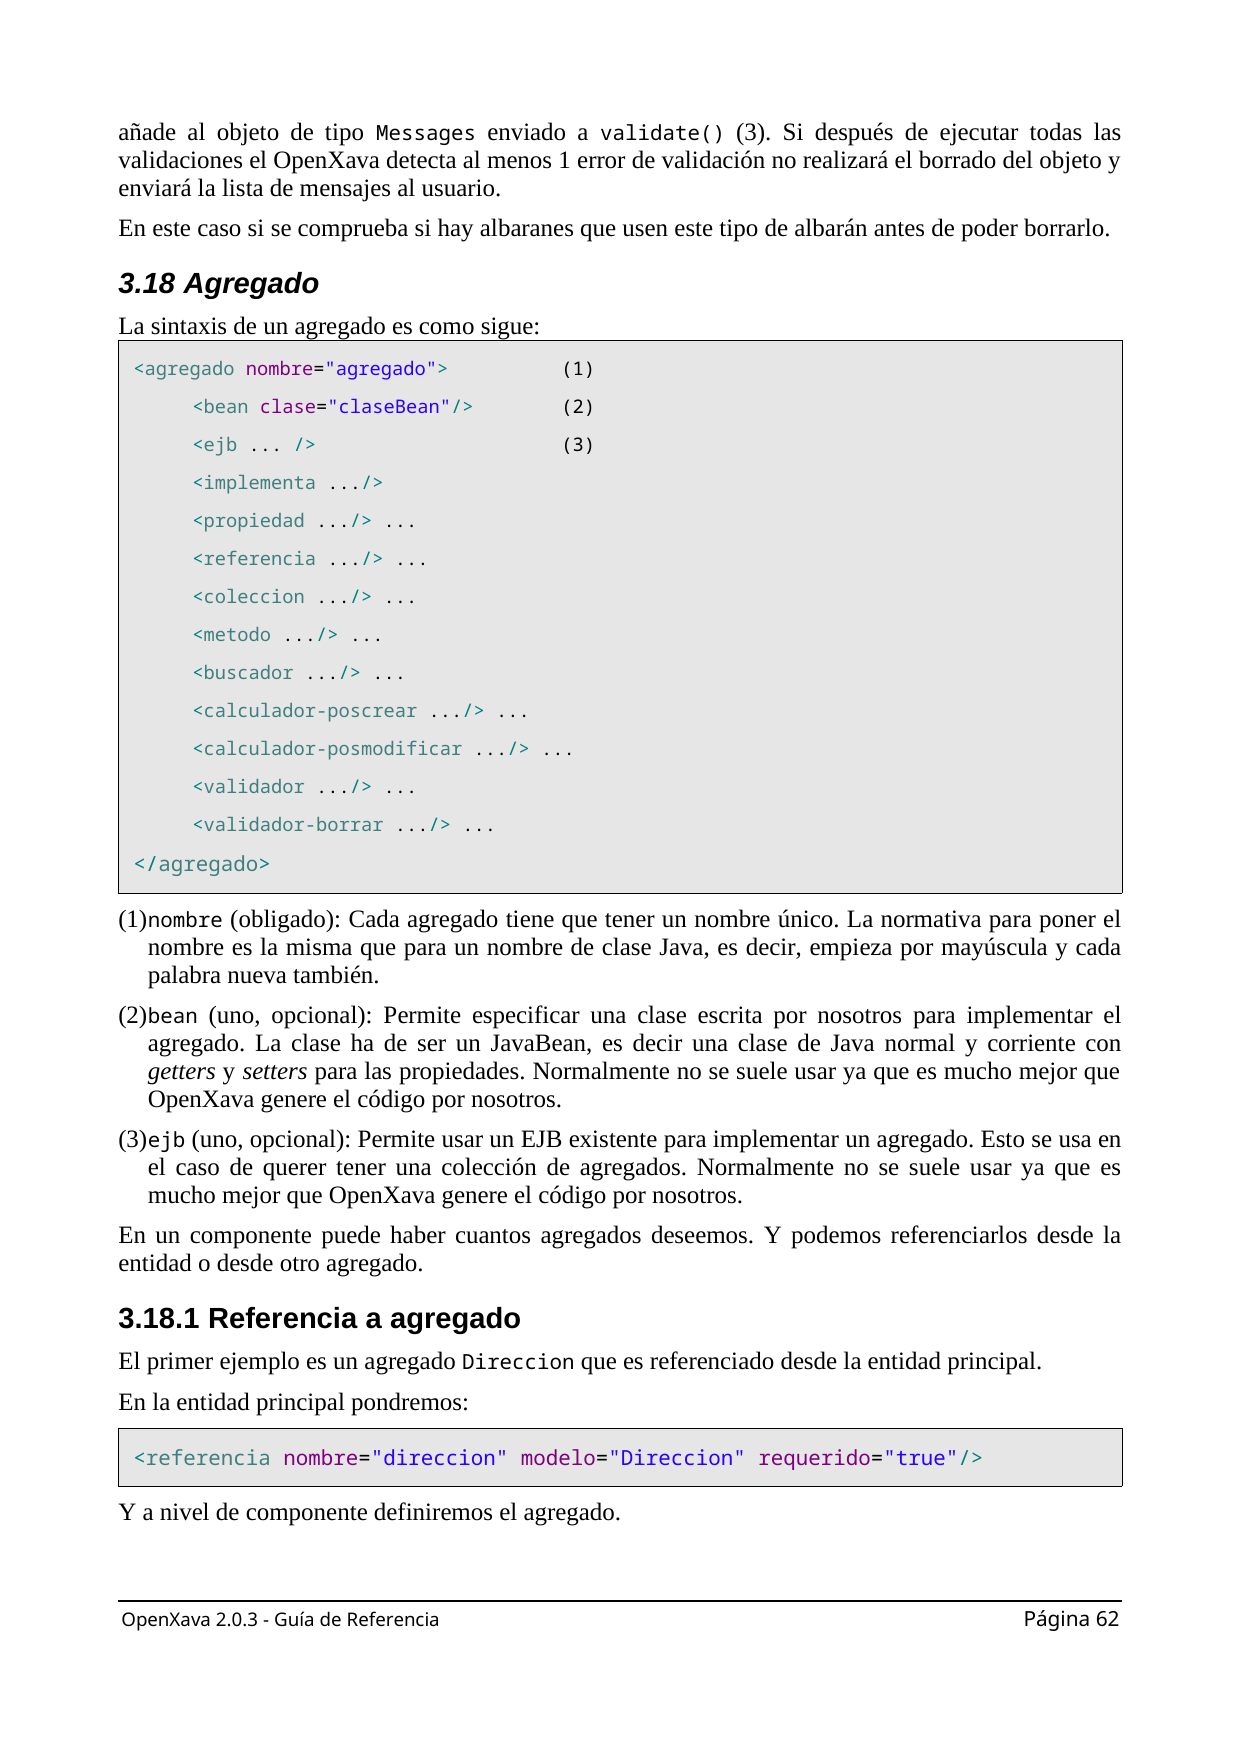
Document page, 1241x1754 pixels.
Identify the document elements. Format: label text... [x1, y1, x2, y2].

text <metodo .../> ... [119, 607, 1122, 644]
text En este caso si se comprueba si hay albaranes que usen este tipo de albarán antes de poder borrarlo. [118, 214, 1122, 242]
text añade al objeto de tipo Messages enviado a validate() (3). Si después de ejecutar todas las validaciones el OpenXava detecta al menos 1 error de validación no realizará el borrado del objeto y enviará la lista de mensajes al usuario. [118, 118, 1122, 202]
text <calculador-poscrear .../> ... [119, 683, 1122, 721]
text </agregado> [119, 835, 1122, 893]
text <bean clase="claseBean"/> (2) [119, 378, 1122, 416]
list bean (uno, opcional): Permite especificar una clase escrita por nosotros para implementar el agregado. La clase ha de ser un JavaBean, es decir una clase de Java normal y corriente con getters y setters para las propiedades. Normalmente no se suele usar ya que es mucho mejor que OpenXava genere el código por nosotros. [118, 1001, 1122, 1113]
text Y a nivel de componente definiremos el agregado. [118, 1498, 1122, 1526]
text En un componente puede haber cuantos agregados deseemos. Y podemos referenciarlos desde la entidad o desde otro agregado. [118, 1221, 1122, 1277]
text En la entidad principal pondremos: [118, 1388, 1122, 1415]
text La sintaxis de un agregado es como sigue: [118, 312, 1122, 340]
text <referencia .../> ... [119, 531, 1122, 568]
text <agregado nombre="agregado"> (1) [119, 341, 1122, 378]
text <buscador .../> ... [119, 644, 1122, 683]
list ejb (uno, opcional): Permite usar un EJB existente para implementar un agregado. Esto se usa en el caso de querer tener una colección de agregados. Normalmente no se suele usar ya que es mucho mejor que OpenXava genere el código por nosotros. [118, 1125, 1122, 1209]
text <referencia nombre="direccion" modelo="Direccion" requerido="true"/> [119, 1429, 1122, 1486]
text <implementa .../> [119, 454, 1122, 492]
text <calculador-posmodificar .../> ... [119, 721, 1122, 759]
subtitle Agregado [118, 267, 1122, 300]
subtitle Referencia a agregado [118, 1302, 1122, 1334]
text <validador .../> ... [119, 759, 1122, 797]
text El primer ejemplo es un agregado Direccion que es referenciado desde la entidad principal. [118, 1347, 1122, 1375]
text <propiedad .../> ... [119, 492, 1122, 531]
text <coleccion .../> ... [119, 568, 1122, 607]
text <ejb ... /> (3) [119, 416, 1122, 454]
text <validador-borrar .../> ... [119, 797, 1122, 835]
list nombre (obligado): Cada agregado tiene que tener un nombre único. La normativa para poner el nombre es la misma que para un nombre de clase Java, es decir, empieza por mayúscula y cada palabra nueva también. [118, 905, 1122, 989]
